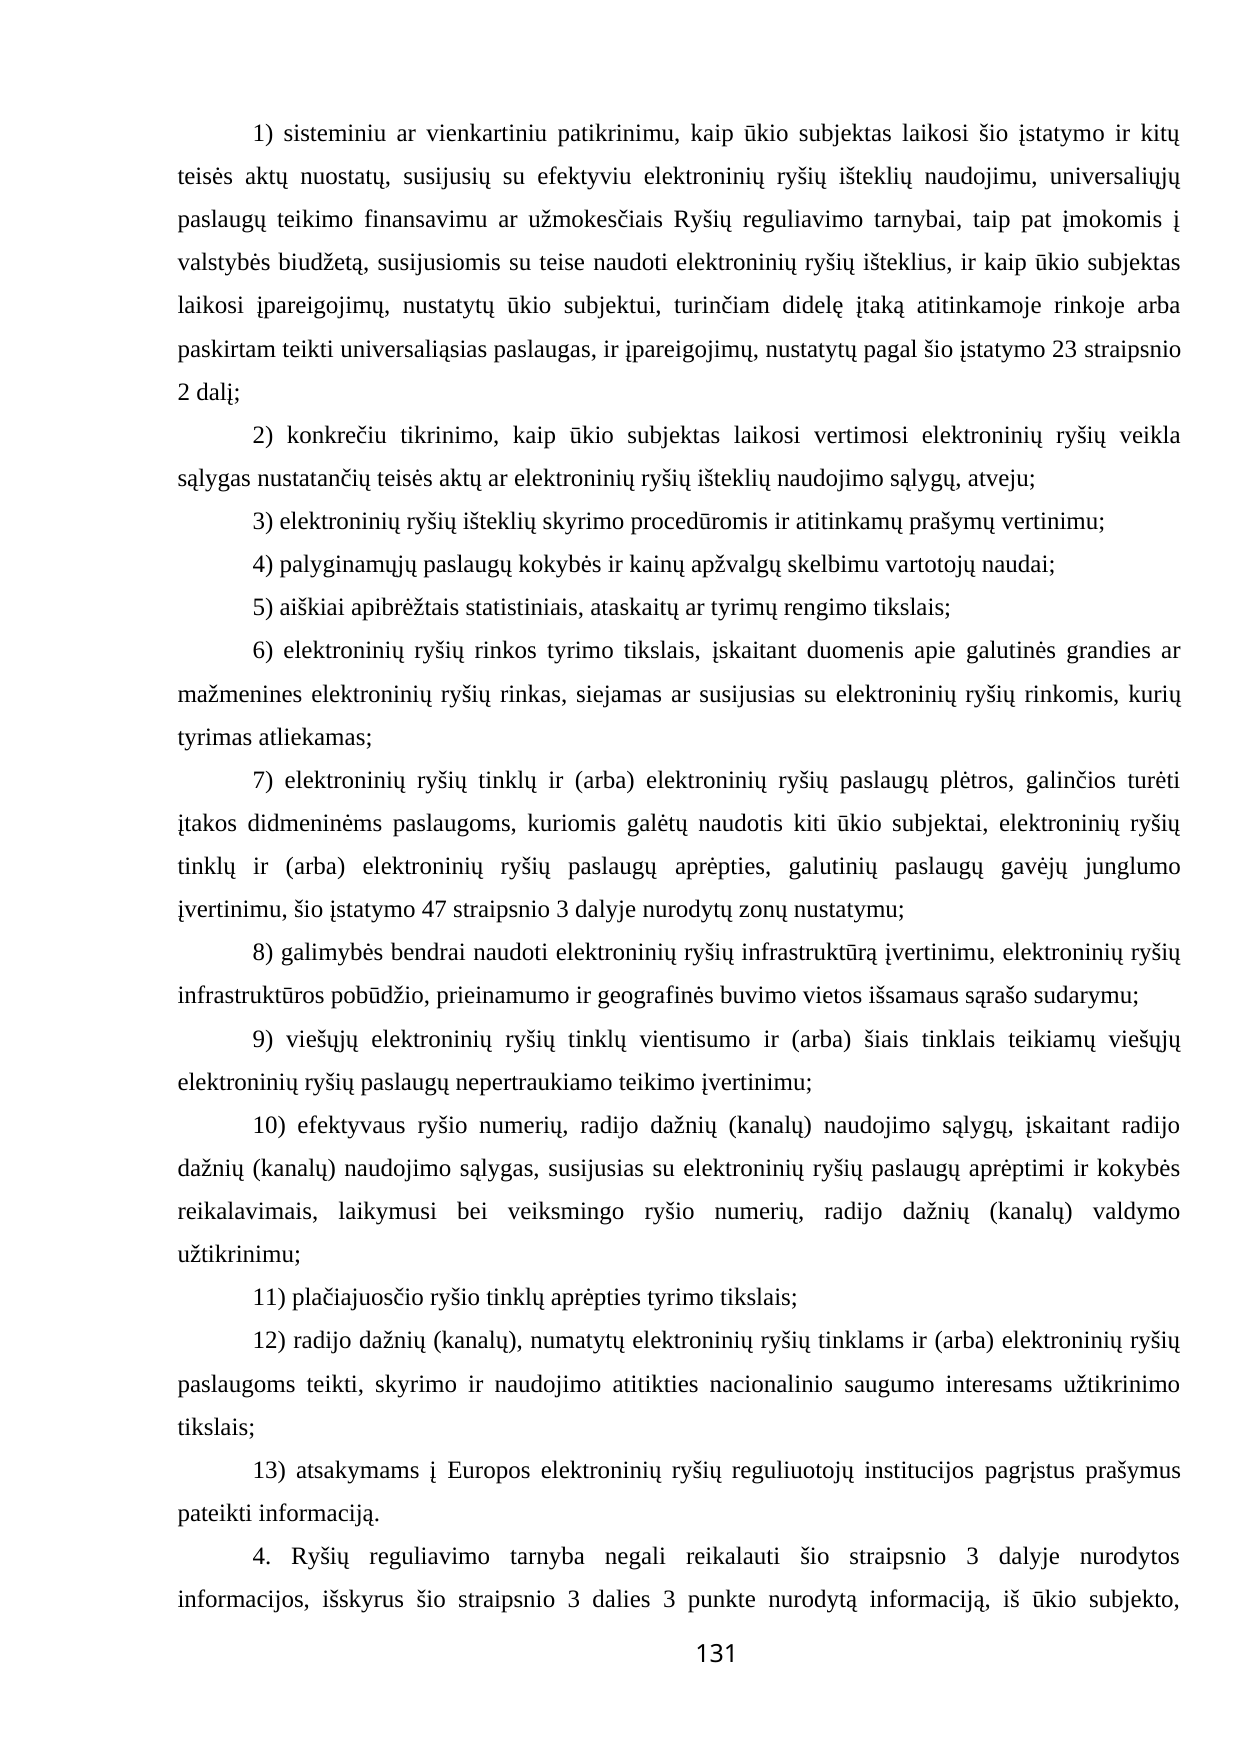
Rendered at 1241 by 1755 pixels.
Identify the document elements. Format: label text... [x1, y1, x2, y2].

text 1) sisteminiu ar vienkartiniu patikrinimu, kaip ūkio subjektas laikosi šio įstatymo ir kitų teisės aktų nuostatų, susijusių su efektyviu elektroninių ryšių išteklių naudojimu, universaliųjų paslaugų teikimo finansavimu ar užmokesčiais Ryšių reguliavimo tarnybai, taip pat įmokomis į valstybės biudžetą, susijusiomis su teise naudoti elektroninių ryšių išteklius, ir kaip ūkio subjektas laikosi įpareigojimų, nustatytų ūkio subjektui, turinčiam didelę įtaką atitinkamoje rinkoje arba paskirtam teikti universaliąsias paslaugas, ir įpareigojimų, nustatytų pagal šio įstatymo 23 straipsnio 2 dalį; [177, 118, 1181, 406]
text 4) palyginamųjų paslaugų kokybės ir kainų apžvalgų skelbimu vartotojų naudai; [177, 549, 1181, 578]
text 9) viešųjų elektroninių ryšių tinklų vientisumo ir (arba) šiais tinklais teikiamų viešųjų elektroninių ryšių paslaugų nepertraukiamo teikimo įvertinimu; [177, 1024, 1181, 1096]
text 3) elektroninių ryšių išteklių skyrimo procedūromis ir atitinkamų prašymų vertinimu; [177, 506, 1181, 535]
text 6) elektroninių ryšių rinkos tyrimo tikslais, įskaitant duomenis apie galutinės grandies ar mažmenines elektroninių ryšių rinkas, siejamas ar susijusias su elektroninių ryšių rinkomis, kurių tyrimas atliekamas; [177, 636, 1181, 751]
text 2) konkrečiu tikrinimo, kaip ūkio subjektas laikosi vertimosi elektroninių ryšių veikla sąlygas nustatančių teisės aktų ar elektroninių ryšių išteklių naudojimo sąlygų, atveju; [177, 420, 1181, 492]
text 8) galimybės bendrai naudoti elektroninių ryšių infrastruktūrą įvertinimu, elektroninių ryšių infrastruktūros pobūdžio, prieinamumo ir geografinės buvimo vietos išsamaus sąrašo sudarymu; [177, 937, 1181, 1009]
text 11) plačiajuosčio ryšio tinklų aprėpties tyrimo tikslais; [177, 1282, 1181, 1311]
text 10) efektyvaus ryšio numerių, radijo dažnių (kanalų) naudojimo sąlygų, įskaitant radijo dažnių (kanalų) naudojimo sąlygas, susijusias su elektroninių ryšių paslaugų aprėptimi ir kokybės reikalavimais, laikymusi bei veiksmingo ryšio numerių, radijo dažnių (kanalų) valdymo užtikrinimu; [177, 1110, 1181, 1268]
text 13) atsakymams į Europos elektroninių ryšių reguliuotojų institucijos pagrįstus prašymus pateikti informaciją. [177, 1455, 1181, 1527]
text 12) radijo dažnių (kanalų), numatytų elektroninių ryšių tinklams ir (arba) elektroninių ryšių paslaugoms teikti, skyrimo ir naudojimo atitikties nacionalinio saugumo interesams užtikrinimo tikslais; [177, 1326, 1181, 1441]
text 5) aiškiai apibrėžtais statistiniais, ataskaitų ar tyrimų rengimo tikslais; [177, 592, 1181, 621]
text 7) elektroninių ryšių tinklų ir (arba) elektroninių ryšių paslaugų plėtros, galinčios turėti įtakos didmeninėms paslaugoms, kuriomis galėtų naudotis kiti ūkio subjektai, elektroninių ryšių tinklų ir (arba) elektroninių ryšių paslaugų aprėpties, galutinių paslaugų gavėjų junglumo įvertinimu, šio įstatymo 47 straipsnio 3 dalyje nurodytų zonų nustatymu; [177, 765, 1181, 923]
text 4. Ryšių reguliavimo tarnyba negali reikalauti šio straipsnio 3 dalyje nurodytos informacijos, išskyrus šio straipsnio 3 dalies 3 punkte nurodytą informaciją, iš ūkio subjekto, [177, 1541, 1181, 1613]
